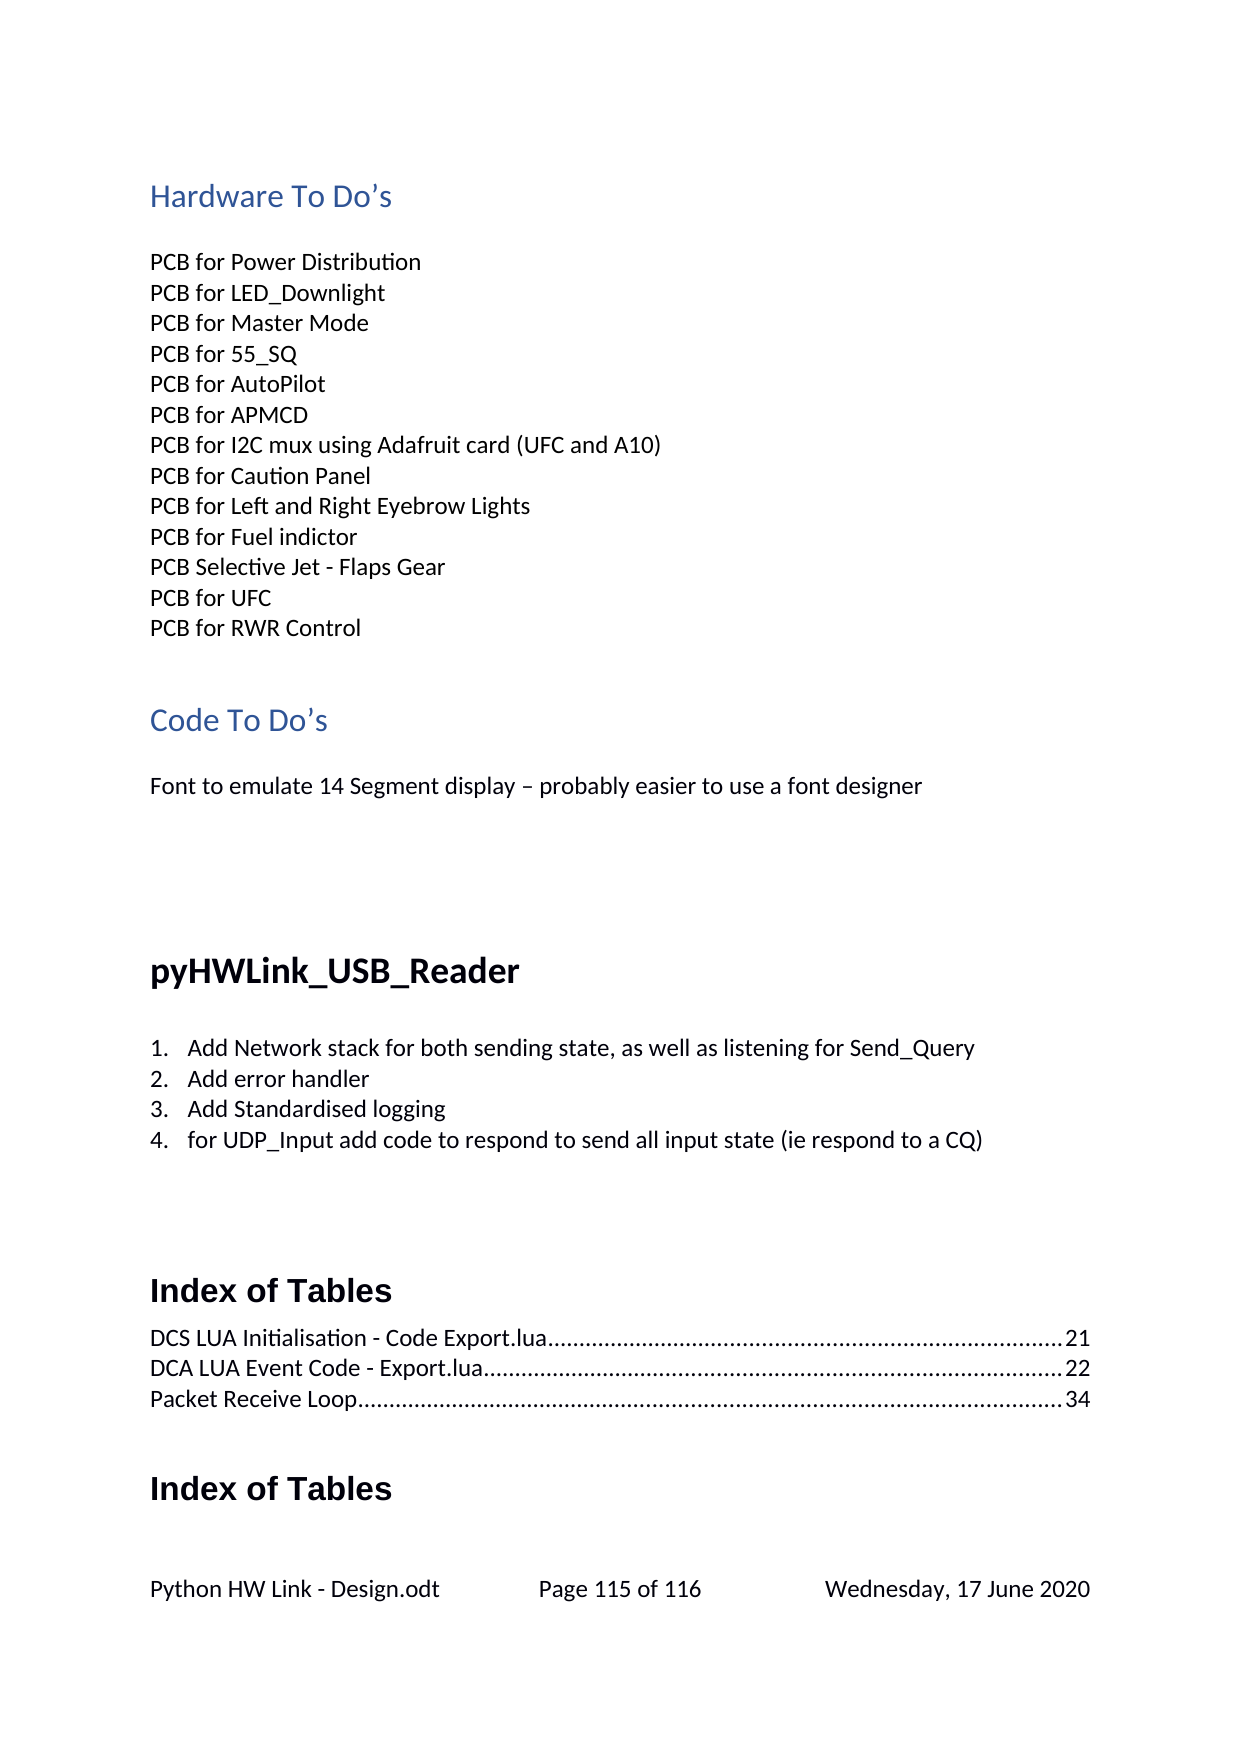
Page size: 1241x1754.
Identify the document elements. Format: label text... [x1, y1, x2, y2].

list Add Network stack for both sending state, as well as listening for Send_Query [150, 1032, 1090, 1063]
text PCB for Master Mode [150, 307, 1090, 338]
text DCA LUA Event Code - Export.lua 22 [150, 1352, 1090, 1383]
text PCB for I2C mux using Adafruit card (UFC and A10) [150, 429, 1090, 460]
subtitle Index of Tables [150, 1271, 1090, 1309]
subtitle pyHWLink_USB_Reader [150, 947, 1090, 993]
text Font to emulate 14 Segment display – probably easier to use a font designer [150, 770, 1090, 800]
subtitle Index of Tables [150, 1469, 1090, 1507]
text PCB for Caution Panel [150, 460, 1090, 490]
list Add error handler [150, 1063, 1090, 1093]
text DCS LUA Initialisation - Code Export.lua 21 [150, 1322, 1090, 1352]
subtitle Hardware To Do’s [150, 175, 1090, 216]
text PCB Selective Jet - Flaps Gear [150, 551, 1090, 582]
text PCB for 55_SQ [150, 338, 1090, 368]
list Add Standardised logging [150, 1093, 1090, 1124]
list PCB for LED_Downlight [150, 277, 1090, 307]
text PCB for APMCD [150, 399, 1090, 429]
text Packet Receive Loop 34 [150, 1383, 1090, 1413]
list PCB for Power Distribution [150, 246, 1090, 277]
text PCB for Fuel indictor [150, 521, 1090, 551]
text PCB for UFC [150, 582, 1090, 612]
list PCB for AutoPilot [150, 368, 1090, 399]
list for UDP_Input add code to respond to send all input state (ie respond to a CQ) [150, 1124, 1090, 1154]
text PCB for RWR Control [150, 612, 1090, 643]
list PCB for Left and Right Eyebrow Lights [150, 490, 1090, 521]
subtitle Code To Do’s [150, 698, 1090, 739]
